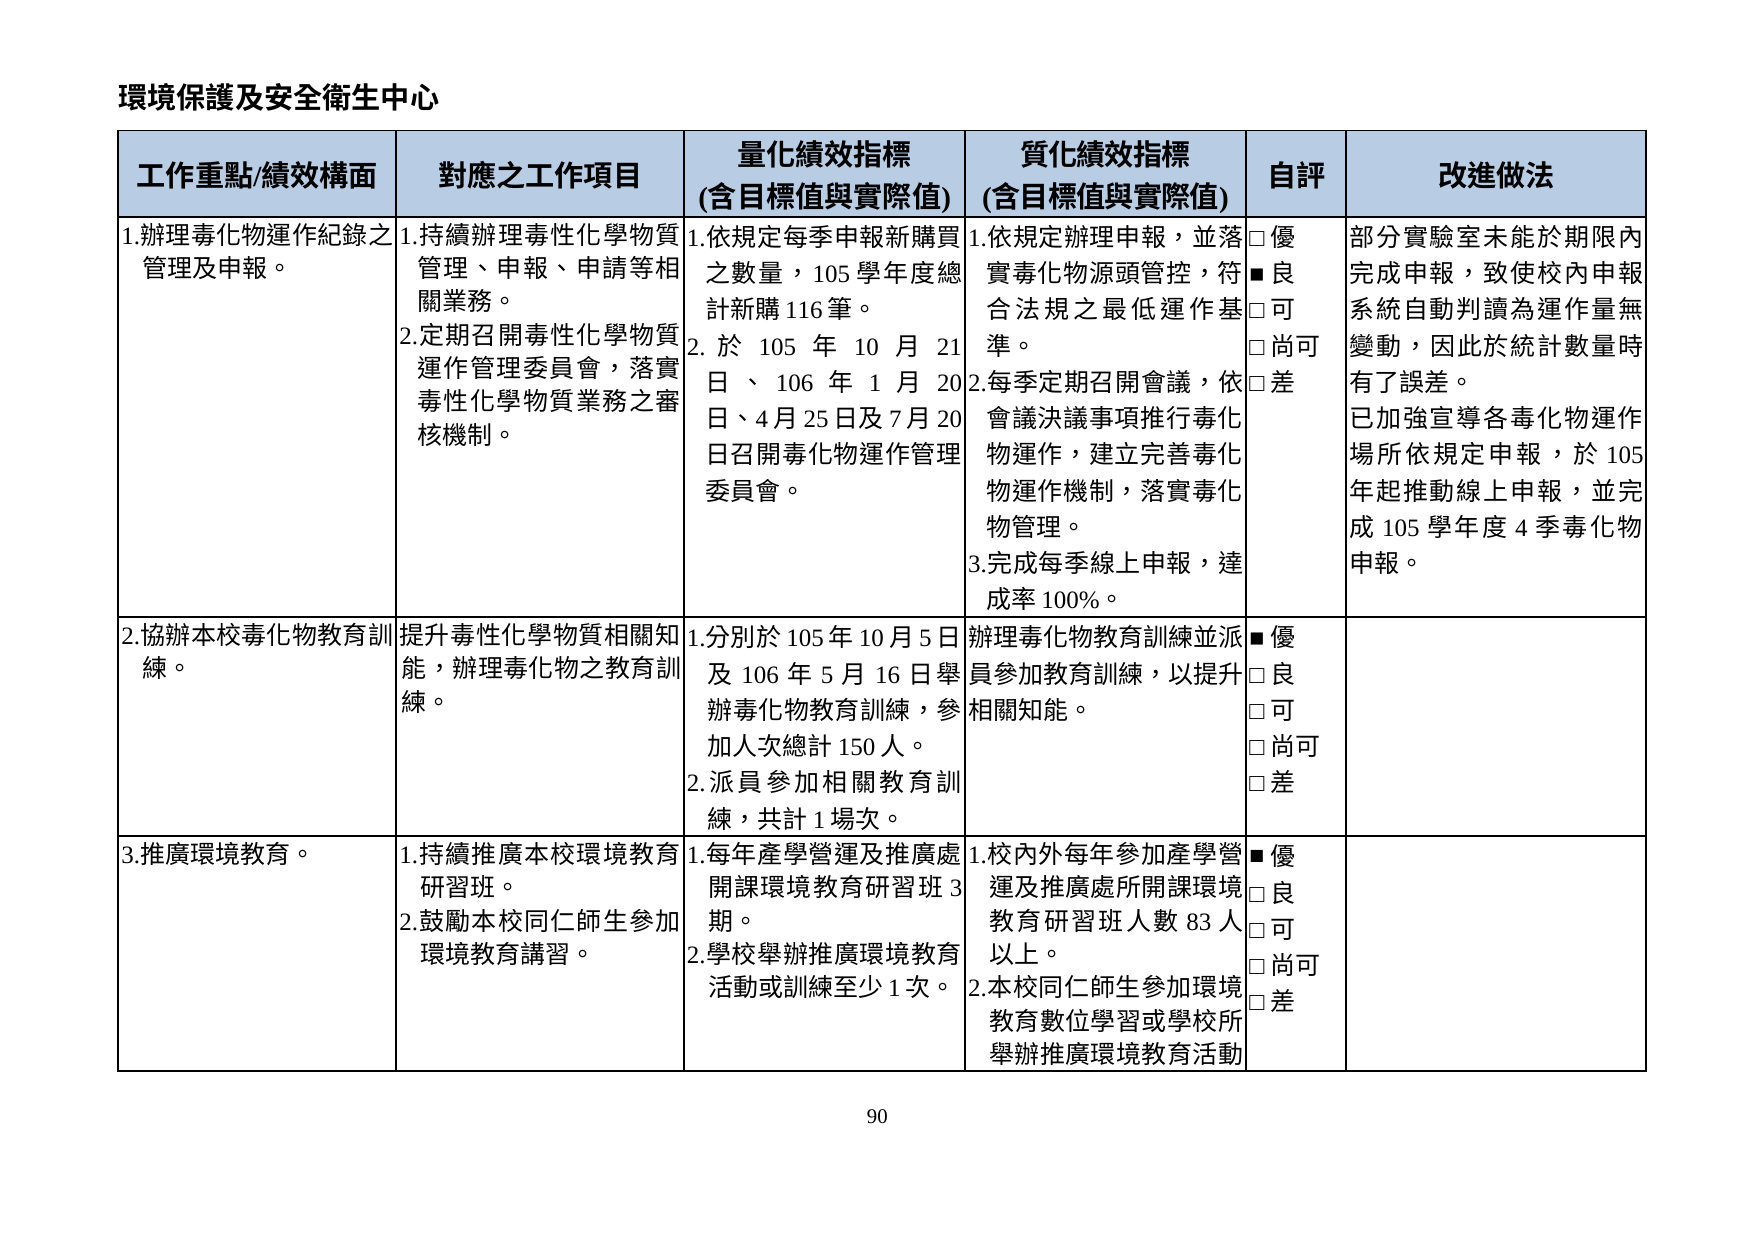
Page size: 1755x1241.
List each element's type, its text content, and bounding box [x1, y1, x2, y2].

table_cell 2.協辦本校毒化物教育訓練。 [119, 618, 395, 835]
table_cell ■ 優 □ 良 □ 可 □ 尚可 □ 差 [1247, 837, 1345, 1070]
table_cell 1.每年產學營運及推廣處開課環境教育研習班3期。 2.學校舉辦推廣環境教育活動或訓練至少1次。 [685, 837, 964, 1070]
table_header 對應之工作項目 [397, 131, 683, 216]
table_header 改進做法 [1347, 131, 1645, 216]
table_cell □ 優 ■ 良 □ 可 □ 尚可 □ 差 [1247, 218, 1345, 616]
text 環境保護及安全衛生中心 [118, 75, 1636, 117]
table_header 質化績效指標 (含目標值與實際值) [966, 131, 1245, 216]
table_cell 1.校內外每年參加產學營運及推廣處所開課環境教育研習班人數83人以上。 2.本校同仁師生參加環境教育數位學習或學校所舉辦推廣環境教育活動 [966, 837, 1245, 1070]
table_cell 1.分別於105年10月5日及106年5月16日舉辦毒化物教育訓練，參加人次總計150人。 2.派員參加相關教育訓練，共計1場次。 [685, 618, 964, 835]
table_header 工作重點/績效構面 [119, 131, 395, 216]
table_cell 提升毒性化學物質相關知能，辦理毒化物之教育訓練。 [397, 618, 683, 835]
table_cell ■ 優 □ 良 □ 可 □ 尚可 □ 差 [1247, 618, 1345, 835]
table_cell [1347, 618, 1645, 835]
table_cell 部分實驗室未能於期限內完成申報，致使校內申報系統自動判讀為運作量無變動，因此於統計數量時有了誤差。 已加強宣導各毒化物運作場所依規定申報，於105年起推動線上申報，並完成105學年度4季毒化物申報。 [1347, 218, 1645, 616]
table_cell 1.依規定每季申報新購買之數量，105學年度總計新購116筆。 2.於105年10月21日、106年1月20日、4月25日及7月20日召開毒化物運作管理委員會。 [685, 218, 964, 616]
table_cell 1.依規定辦理申報，並落實毒化物源頭管控，符合法規之最低運作基準。 2.每季定期召開會議，依會議決議事項推行毒化物運作，建立完善毒化物運作機制，落實毒化物管理。 3.完成每季線上申報，達成率100%。 [966, 218, 1245, 616]
table_header 自評 [1247, 131, 1345, 216]
table_cell 1.持續推廣本校環境教育研習班。 2.鼓勵本校同仁師生參加環境教育講習。 [397, 837, 683, 1070]
table_cell 1.持續辦理毒性化學物質管理、申報、申請等相關業務。 2.定期召開毒性化學物質運作管理委員會，落實毒性化學物質業務之審核機制。 [397, 218, 683, 616]
table_header 量化績效指標 (含目標值與實際值) [685, 131, 964, 216]
table_cell 辦理毒化物教育訓練並派員參加教育訓練，以提升相關知能。 [966, 618, 1245, 835]
table_cell [1347, 837, 1645, 1070]
table_cell 1.辦理毒化物運作紀錄之管理及申報。 [119, 218, 395, 616]
table_cell 3.推廣環境教育。 [119, 837, 395, 1070]
